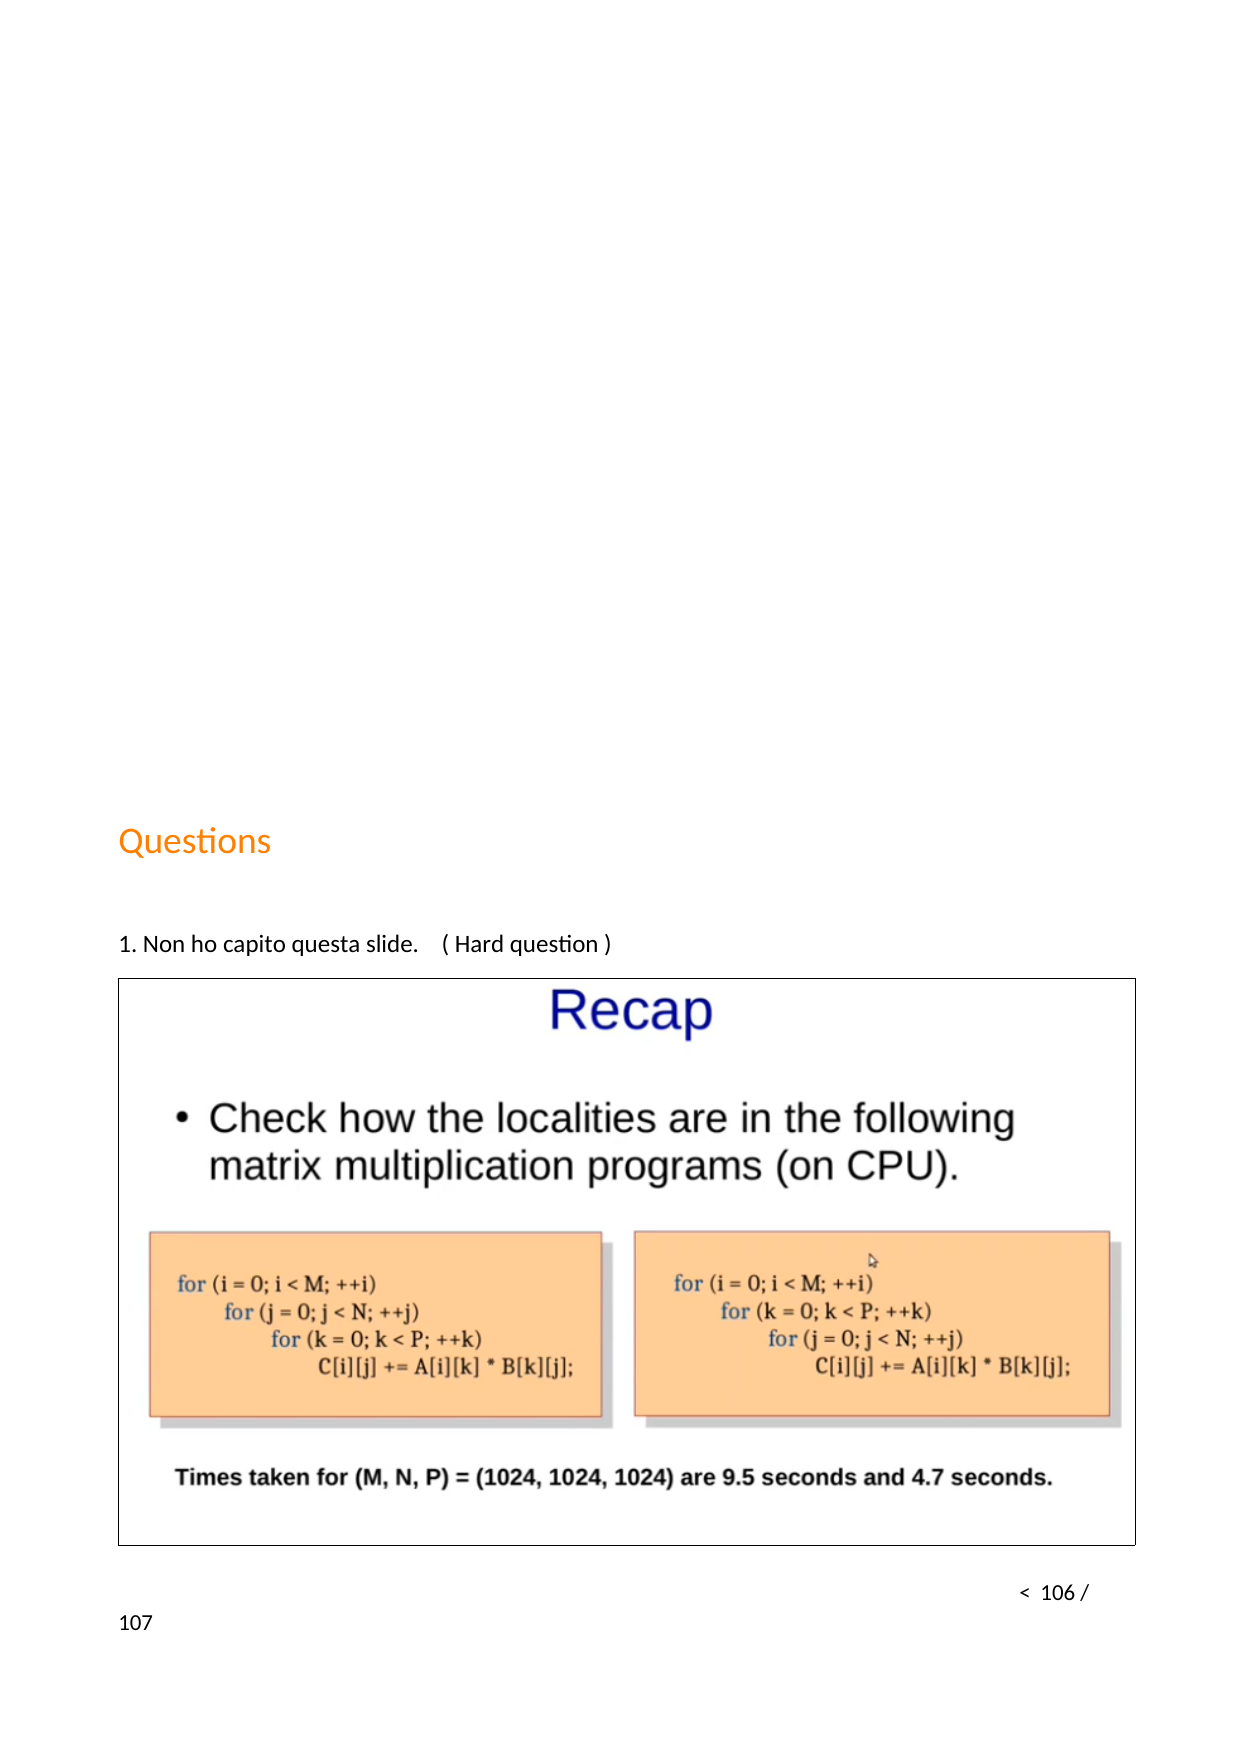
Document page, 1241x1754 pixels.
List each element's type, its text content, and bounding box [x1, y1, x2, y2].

subtitle Questions [118, 817, 1122, 863]
picture [121, 981, 1132, 1542]
text 1. Non ho capito questa slide. ( Hard question ) [118, 928, 1122, 959]
